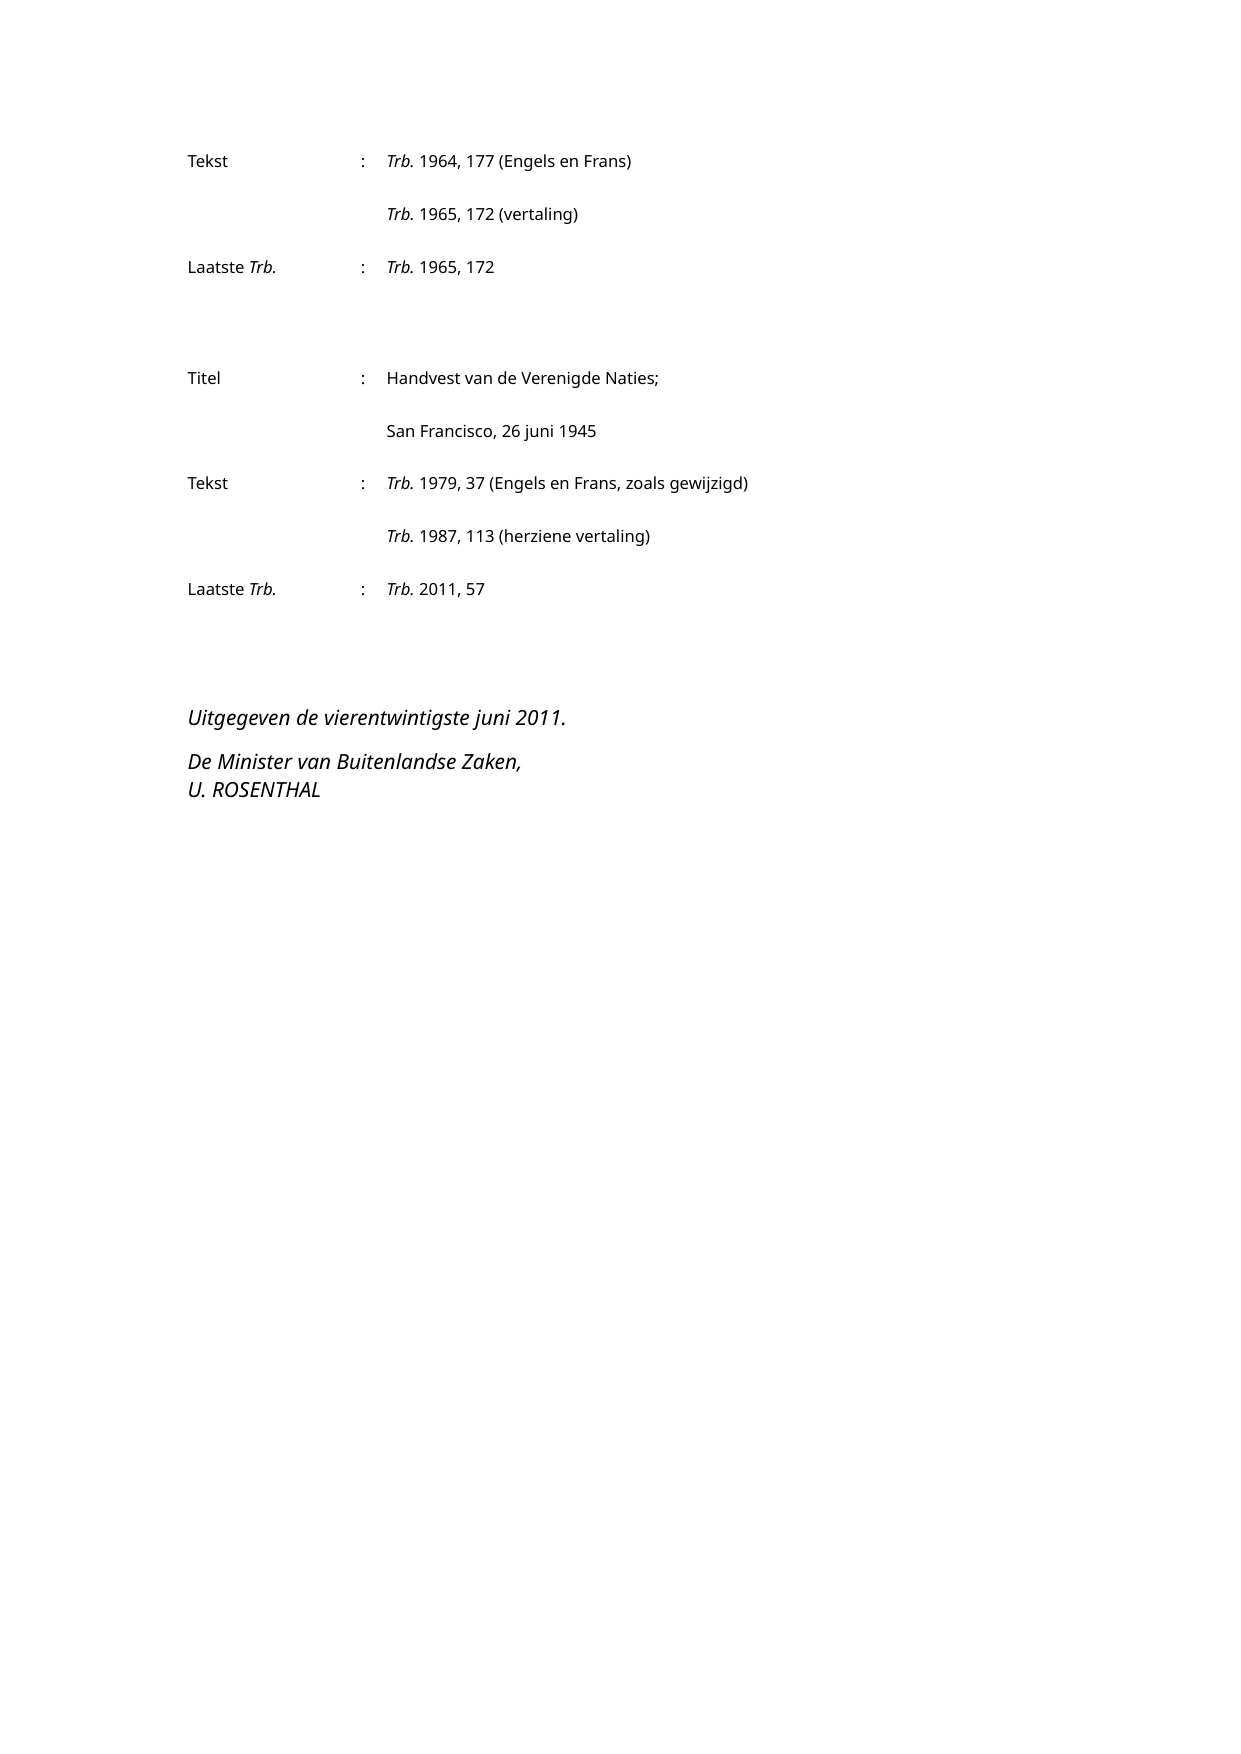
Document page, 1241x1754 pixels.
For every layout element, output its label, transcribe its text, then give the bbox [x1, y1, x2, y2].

table_cell [386, 308, 1053, 367]
table_cell Tekst [188, 150, 361, 255]
text De Minister van Buitenlandse Zaken, [187, 747, 1053, 775]
table_cell Trb. 2011, 57 [386, 578, 1053, 630]
table_cell Trb. 1964, 177 (Engels en Frans) Trb. 1965, 172 (vertaling) [386, 150, 1053, 255]
table_cell [188, 308, 361, 367]
table_cell Trb. 1979, 37 (Engels en Frans, zoals gewijzigd) Trb. 1987, 113 (herziene vertaling) [386, 472, 1053, 577]
table_cell Laatste Trb. [188, 255, 361, 308]
table_cell : [361, 255, 386, 308]
text Uitgegeven de vierentwintigste juni 2011. [187, 703, 1053, 732]
text U. ROSENTHAL [187, 775, 1053, 804]
table_cell : [361, 150, 386, 255]
table_cell : [361, 578, 386, 630]
table_cell Trb. 1965, 172 [386, 255, 1053, 308]
table_cell Laatste Trb. [188, 578, 361, 630]
table_cell Titel [188, 367, 361, 472]
table_cell Handvest van de Verenigde Naties; San Francisco, 26 juni 1945 [386, 367, 1053, 472]
table_cell : [361, 367, 386, 472]
table_cell Tekst [188, 472, 361, 577]
table_cell : [361, 472, 386, 577]
table_cell [361, 308, 386, 367]
